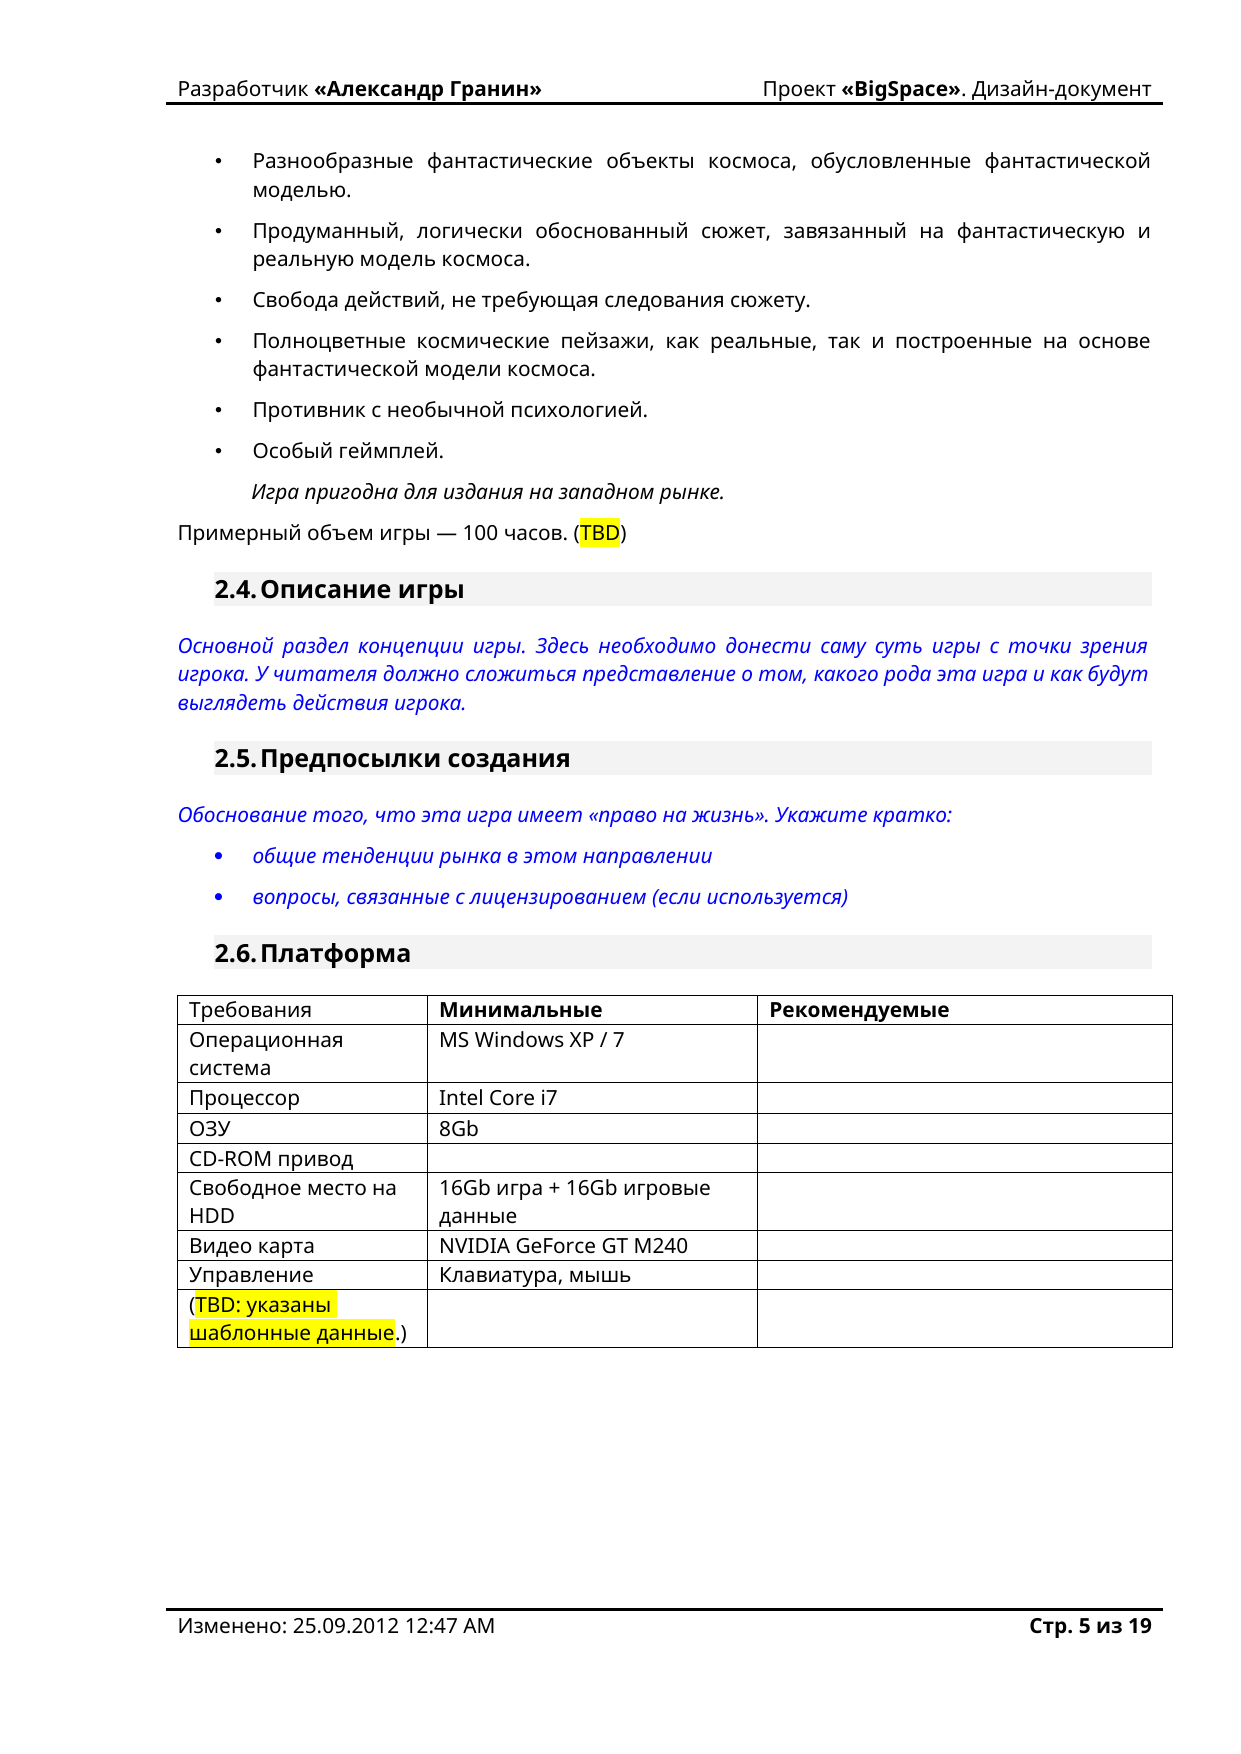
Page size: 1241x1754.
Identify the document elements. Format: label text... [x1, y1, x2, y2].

list Полноцветные космические пейзажи, как реальные, так и построенные на основе фантастической модели космоса. [215, 326, 1152, 383]
list общие тенденции рынка в этом направлении [215, 841, 1152, 869]
list Особый геймплей. [215, 436, 1152, 465]
table_cell [758, 1025, 1172, 1082]
table_cell Управление [178, 1261, 427, 1289]
table_cell MS Windows XP / 7 [428, 1025, 757, 1082]
subtitle Платформа [214, 935, 1152, 969]
table_cell [758, 1114, 1172, 1143]
table_cell Операционная система [178, 1025, 427, 1082]
text Примерный объем игры — 100 часов. (TBD) [177, 518, 1152, 547]
table_cell [758, 1083, 1172, 1113]
table_header Требования [178, 996, 427, 1024]
table_cell [428, 1144, 757, 1172]
text Игра пригодна для издания на западном рынке. [251, 477, 1152, 506]
list Разнообразные фантастические объекты космоса, обусловленные фантастической моделью. [215, 146, 1152, 203]
table_cell [758, 1231, 1172, 1259]
list Продуманный, логически обоснованный сюжет, завязанный на фантастическую и реальную модель космоса. [215, 216, 1152, 273]
table_header Рекомендуемые [758, 996, 1172, 1024]
table_cell (TBD: указаны шаблонные данные.) [178, 1290, 427, 1347]
table_cell Intel Core i7 [428, 1083, 757, 1113]
table_cell NVIDIA GeForce GT M240 [428, 1231, 757, 1259]
table_header Минимальные [428, 996, 757, 1024]
table_cell [758, 1290, 1172, 1347]
table_cell ОЗУ [178, 1114, 427, 1143]
text Обоснование того, что эта игра имеет «право на жизнь». Укажите кратко: [177, 800, 1152, 828]
table_cell Видео карта [178, 1231, 427, 1259]
table_cell Процессор [178, 1083, 427, 1113]
table_cell Клавиатура, мышь [428, 1261, 757, 1289]
list Противник с необычной психологией. [215, 395, 1152, 424]
table_cell [428, 1290, 757, 1347]
subtitle Предпосылки создания [214, 741, 1152, 775]
list Свобода действий, не требующая следования сюжету. [215, 285, 1152, 313]
subtitle Описание игры [214, 572, 1152, 606]
table_cell [758, 1261, 1172, 1289]
table_cell [758, 1173, 1172, 1230]
table_cell 16Gb игра + 16Gb игровые данные [428, 1173, 757, 1230]
text Основной раздел концепции игры. Здесь необходимо донести саму суть игры с точки зрения игрока. У читателя должно сложиться представление о том, какого рода эта игра и как будут выглядеть действия игрока. [177, 631, 1152, 716]
list вопросы, связанные с лицензированием (если используется) [215, 882, 1152, 910]
table_cell 8Gb [428, 1114, 757, 1143]
table_cell [758, 1144, 1172, 1172]
table_cell Свободное место на HDD [178, 1173, 427, 1230]
table_cell CD-ROM привод [178, 1144, 427, 1172]
